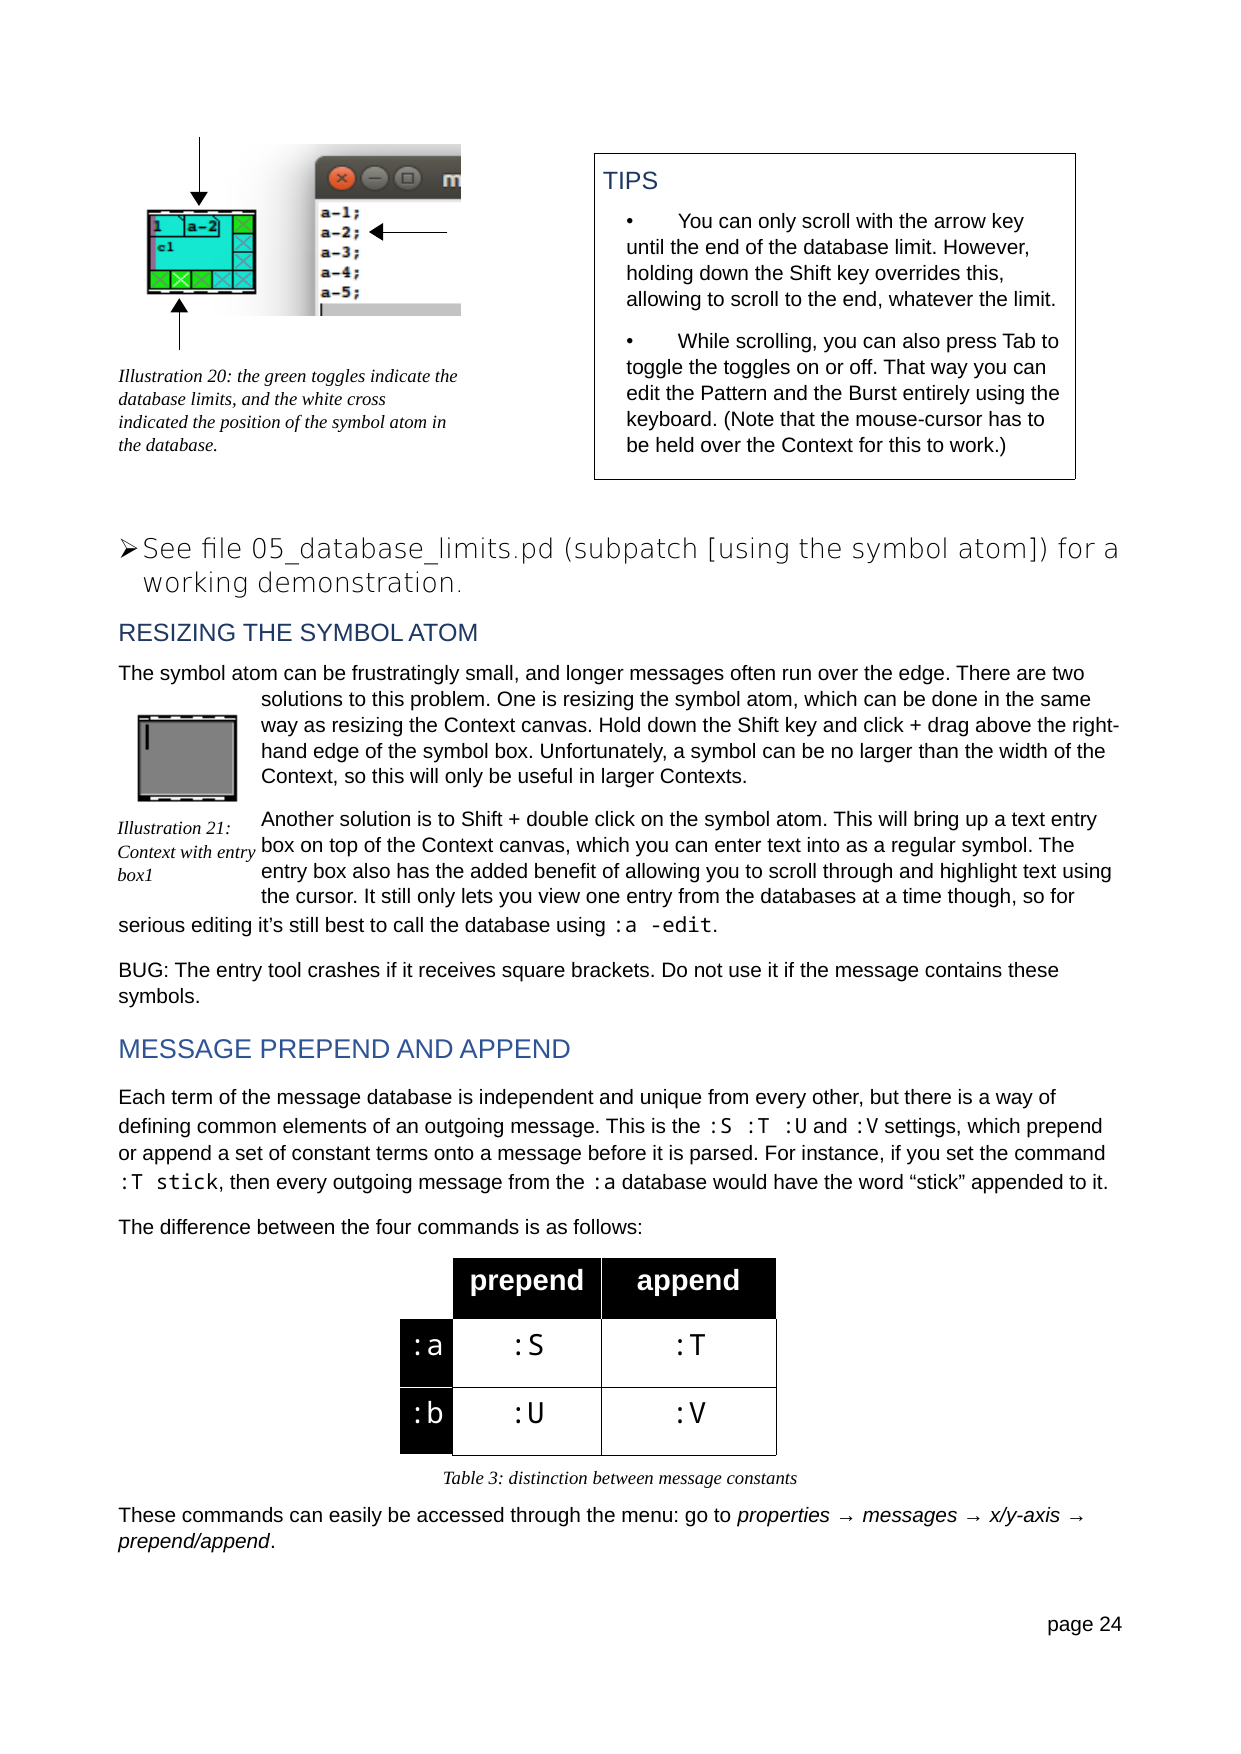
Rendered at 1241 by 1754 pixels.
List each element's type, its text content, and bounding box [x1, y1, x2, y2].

text BUG: The entry tool crashes if it receives square brackets. Do not use it if the message contains these symbols. [118, 958, 1122, 1008]
list See file 05_database_limits.pd (subpatch [using the symbol atom]) for a working demonstration. [118, 533, 1122, 599]
text Table 3: distinction between message constants [118, 1467, 1122, 1489]
text Illustration 20: the green toggles indicate the database limits, and the white cross indicated the position of the symbol atom in the database. [118, 316, 460, 456]
picture [118, 144, 461, 316]
table_header [399, 1257, 452, 1319]
table_cell :b [400, 1388, 452, 1454]
text The difference between the four commands is as follows: [118, 1214, 1122, 1238]
table_cell :a [400, 1319, 452, 1387]
text Illustration 21: Context with entry box1 [117, 816, 261, 885]
picture [117, 698, 261, 816]
text These commands can easily be accessed through the menu: go to properties → messages → x/y-axis → prepend/append. [118, 1503, 1122, 1553]
subtitle MESSAGE PREPEND AND APPEND [118, 1033, 1122, 1064]
text The symbol atom can be frustratingly small, and longer messages often run over the edge. There are two solutions to this problem. One is resizing the symbol atom, which can be done in the same way as resizing the Context canvas. Hold down the Shift key and click + drag above the right-hand edge of the symbol box. Unfortunately, a symbol can be no larger than the width of the Context, so this will only be useful in larger Contexts. [117, 661, 1122, 788]
text Another solution is to Shift + double click on the symbol atom. This will bring up a text entry box on top of the Context canvas, which you can enter text into as a regular symbol. The entry box also has the added benefit of allowing you to scroll through and highlight text using the cursor. It still only lets you view one entry from the databases at a time though, so for serious editing it’s still best to call the database using :a -edit. [118, 807, 1122, 939]
table_cell :S [453, 1320, 601, 1387]
table_cell :V [602, 1388, 776, 1454]
table_cell :U [453, 1388, 601, 1454]
table_header prepend [453, 1258, 601, 1319]
list You can only scroll with the arrow key until the end of the database limit. However, holding down the Shift key overrides this, allowing to scroll to the end, whatever the limit. [626, 209, 1066, 311]
subtitle TIPS [603, 166, 1066, 195]
table_header append [602, 1258, 776, 1319]
table_cell :T [602, 1320, 776, 1387]
subtitle RESIZING THE SYMBOL ATOM [118, 618, 1122, 647]
list While scrolling, you can also press Tab to toggle the toggles on or off. That way you can edit the Pattern and the Burst entirely using the keyboard. (Note that the mouse-cursor has to be held over the Context for this to work.) [626, 329, 1066, 457]
text Each term of the message database is independent and unique from every other, but there is a way of defining common elements of an outgoing message. This is the :S :T :U and :V settings, which prepend or append a set of constant terms onto a message before it is parsed. For instance, if you set the command :T stick, then every outgoing message from the :a database would have the word “stick” appended to it. [118, 1084, 1122, 1196]
